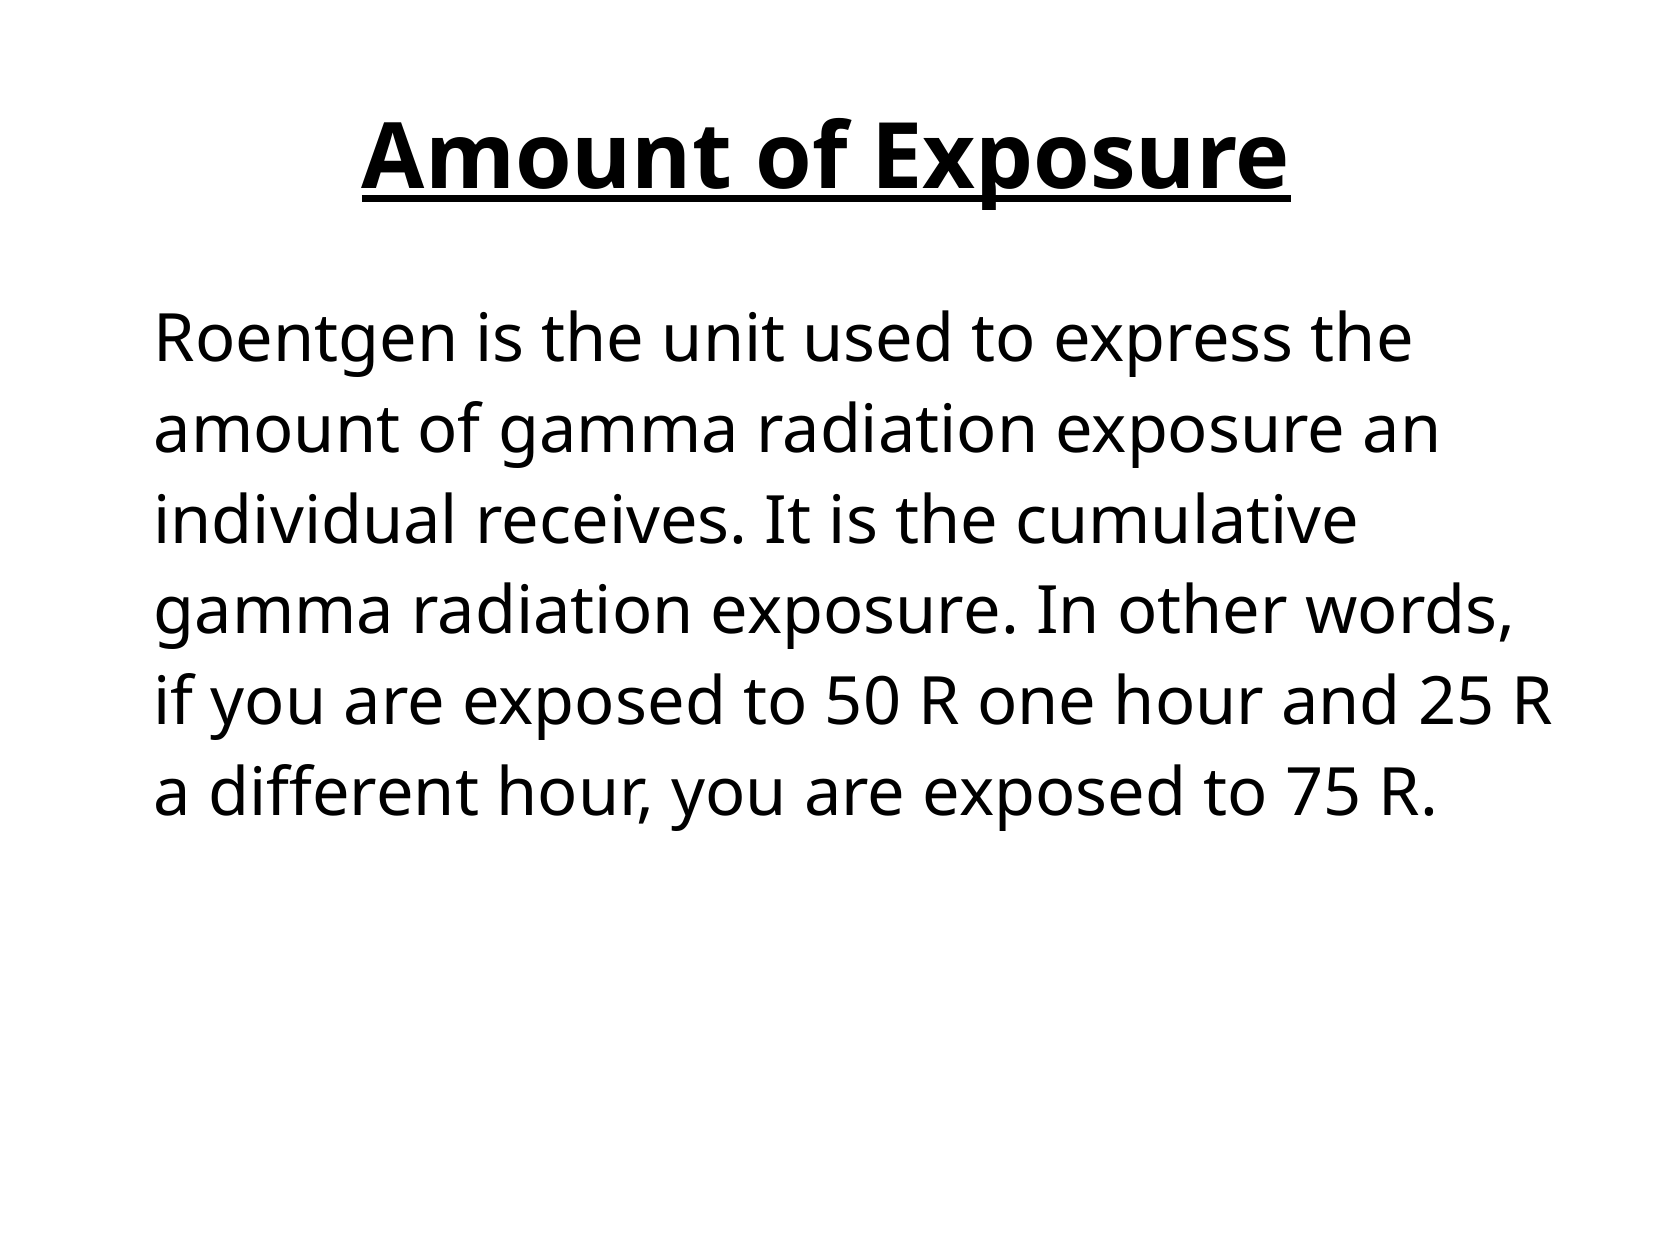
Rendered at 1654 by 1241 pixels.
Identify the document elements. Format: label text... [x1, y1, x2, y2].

list Roentgen is the unit used to express the amount of gamma radiation exposure an individual receives. It is the cumulative gamma radiation exposure. In other words, if you are exposed to 50 R one hour and 25 R a different hour, you are exposed to 75 R. [82, 290, 1571, 1010]
title Amount of Exposure [82, 49, 1571, 257]
